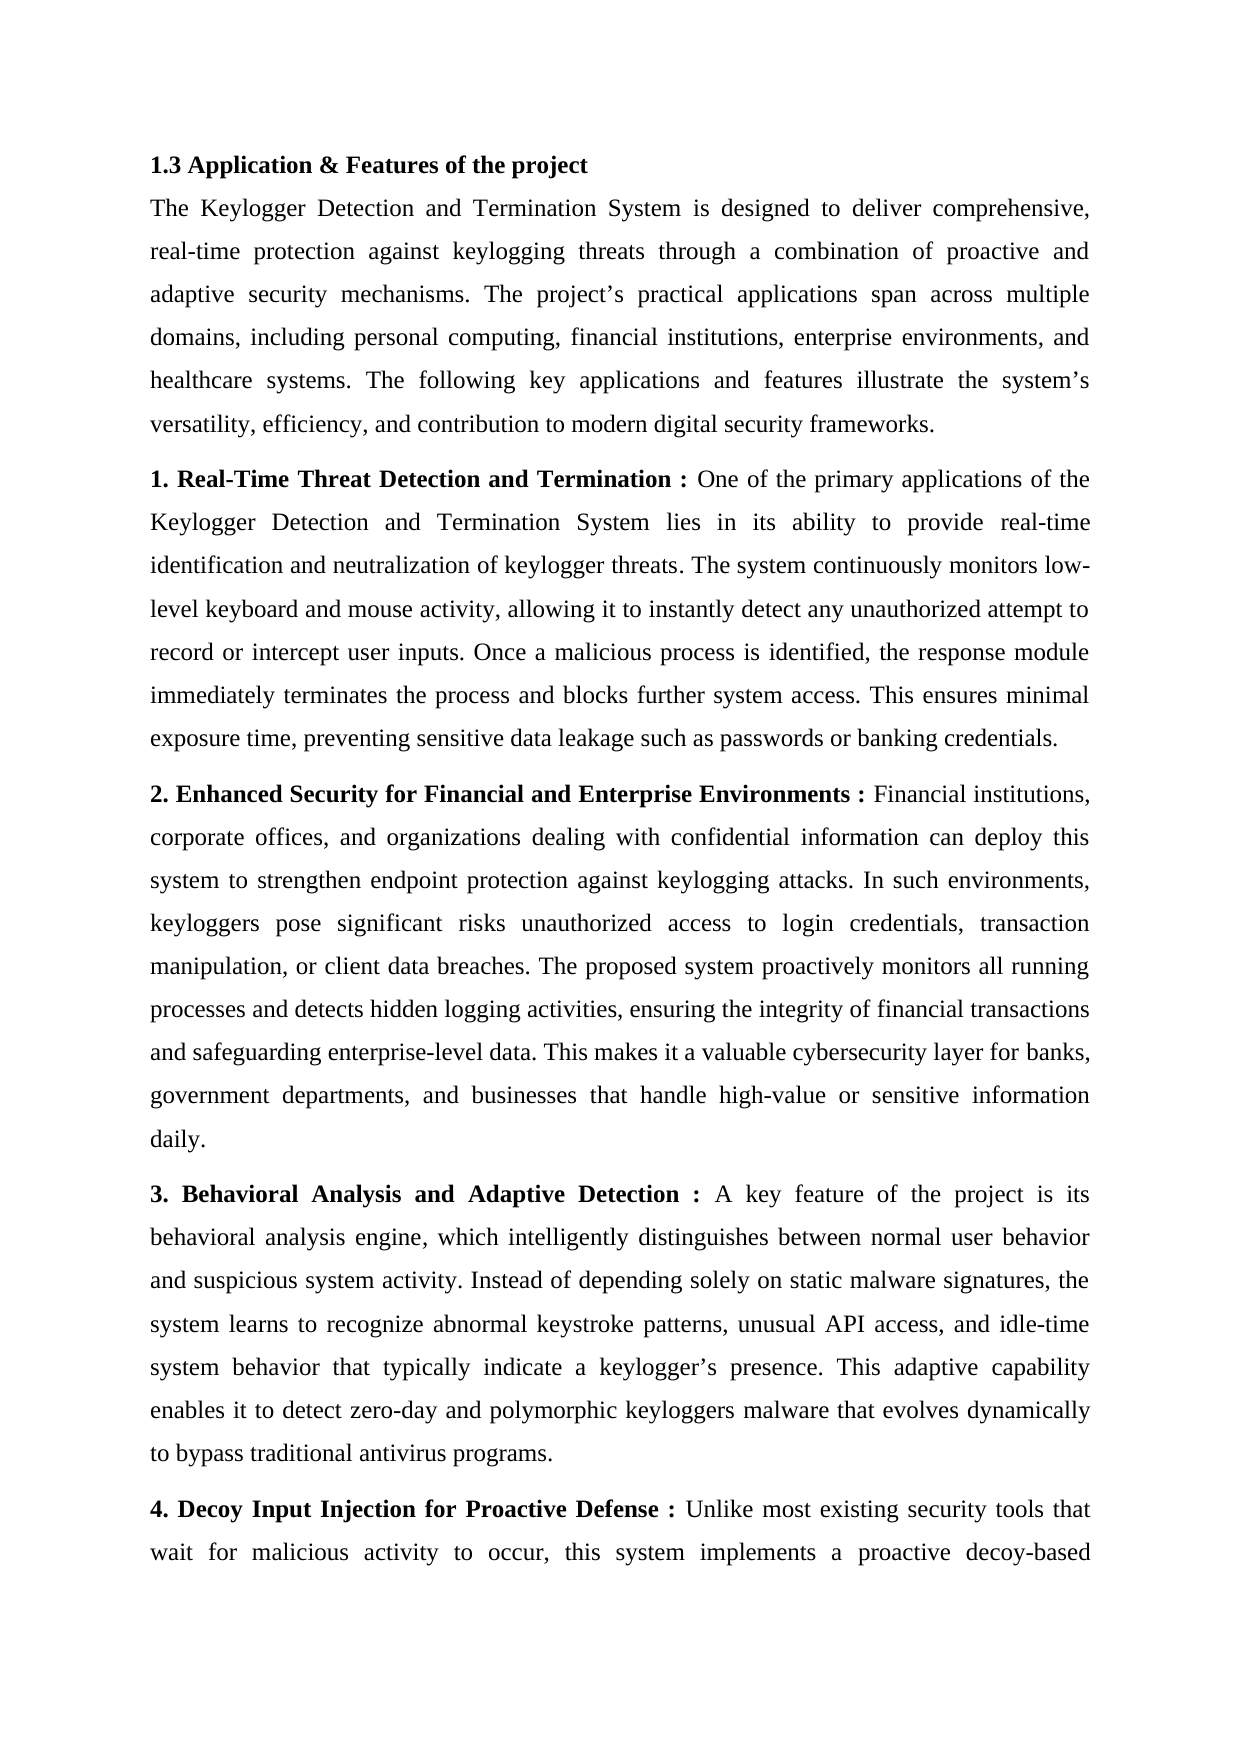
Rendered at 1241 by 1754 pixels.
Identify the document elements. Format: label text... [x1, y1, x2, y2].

text 1.3 Application & Features of the project [150, 150, 1091, 179]
text 2. Enhanced Security for Financial and Enterprise Environments : Financial institutions, corporate offices, and organizations dealing with confidential information can deploy this system to strengthen endpoint protection against keylogging attacks. In such environments, keyloggers pose significant risks unauthorized access to login credentials, transaction manipulation, or client data breaches. The proposed system proactively monitors all running processes and detects hidden logging activities, ensuring the integrity of financial transactions and safeguarding enterprise-level data. This makes it a valuable cybersecurity layer for banks, government departments, and businesses that handle high-value or sensitive information daily. [150, 779, 1091, 1152]
text 4. Decoy Input Injection for Proactive Defense : Unlike most existing security tools that wait for malicious activity to occur, this system implements a proactive decoy-based [150, 1494, 1091, 1566]
text 1. Real-Time Threat Detection and Termination : One of the primary applications of the Keylogger Detection and Termination System lies in its ability to provide real-time identification and neutralization of keylogger threats. The system continuously monitors low-level keyboard and mouse activity, allowing it to instantly detect any unauthorized attempt to record or intercept user inputs. Once a malicious process is identified, the response module immediately terminates the process and blocks further system access. This ensures minimal exposure time, preventing sensitive data leakage such as passwords or banking credentials. [150, 464, 1091, 752]
text 3. Behavioral Analysis and Adaptive Detection : A key feature of the project is its behavioral analysis engine, which intelligently distinguishes between normal user behavior and suspicious system activity. Instead of depending solely on static malware signatures, the system learns to recognize abnormal keystroke patterns, unusual API access, and idle-time system behavior that typically indicate a keylogger’s presence. This adaptive capability enables it to detect zero-day and polymorphic keyloggers malware that evolves dynamically to bypass traditional antivirus programs. [150, 1179, 1091, 1467]
text The Keylogger Detection and Termination System is designed to deliver comprehensive, real-time protection against keylogging threats through a combination of proactive and adaptive security mechanisms. The project’s practical applications span across multiple domains, including personal computing, financial institutions, enterprise environments, and healthcare systems. The following key applications and features illustrate the system’s versatility, efficiency, and contribution to modern digital security frameworks. [150, 193, 1091, 437]
